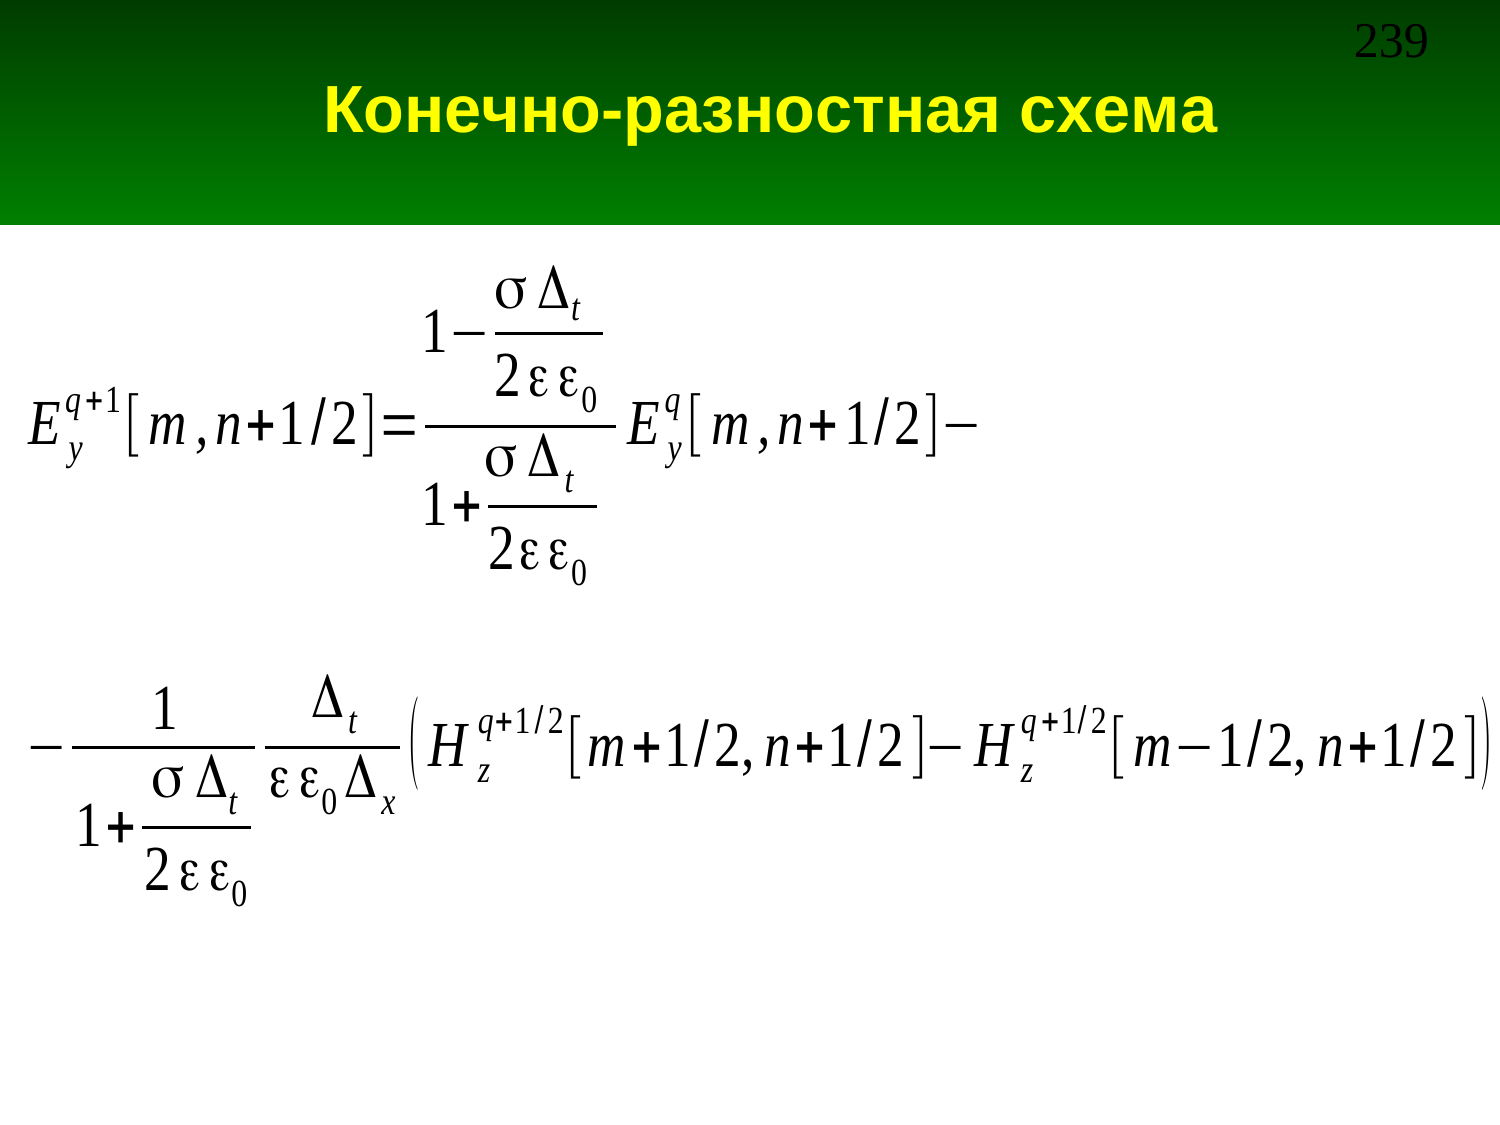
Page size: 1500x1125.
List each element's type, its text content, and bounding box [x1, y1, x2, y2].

chart [11, 259, 1500, 914]
title Конечно-разностная схема [100, 7, 1441, 204]
